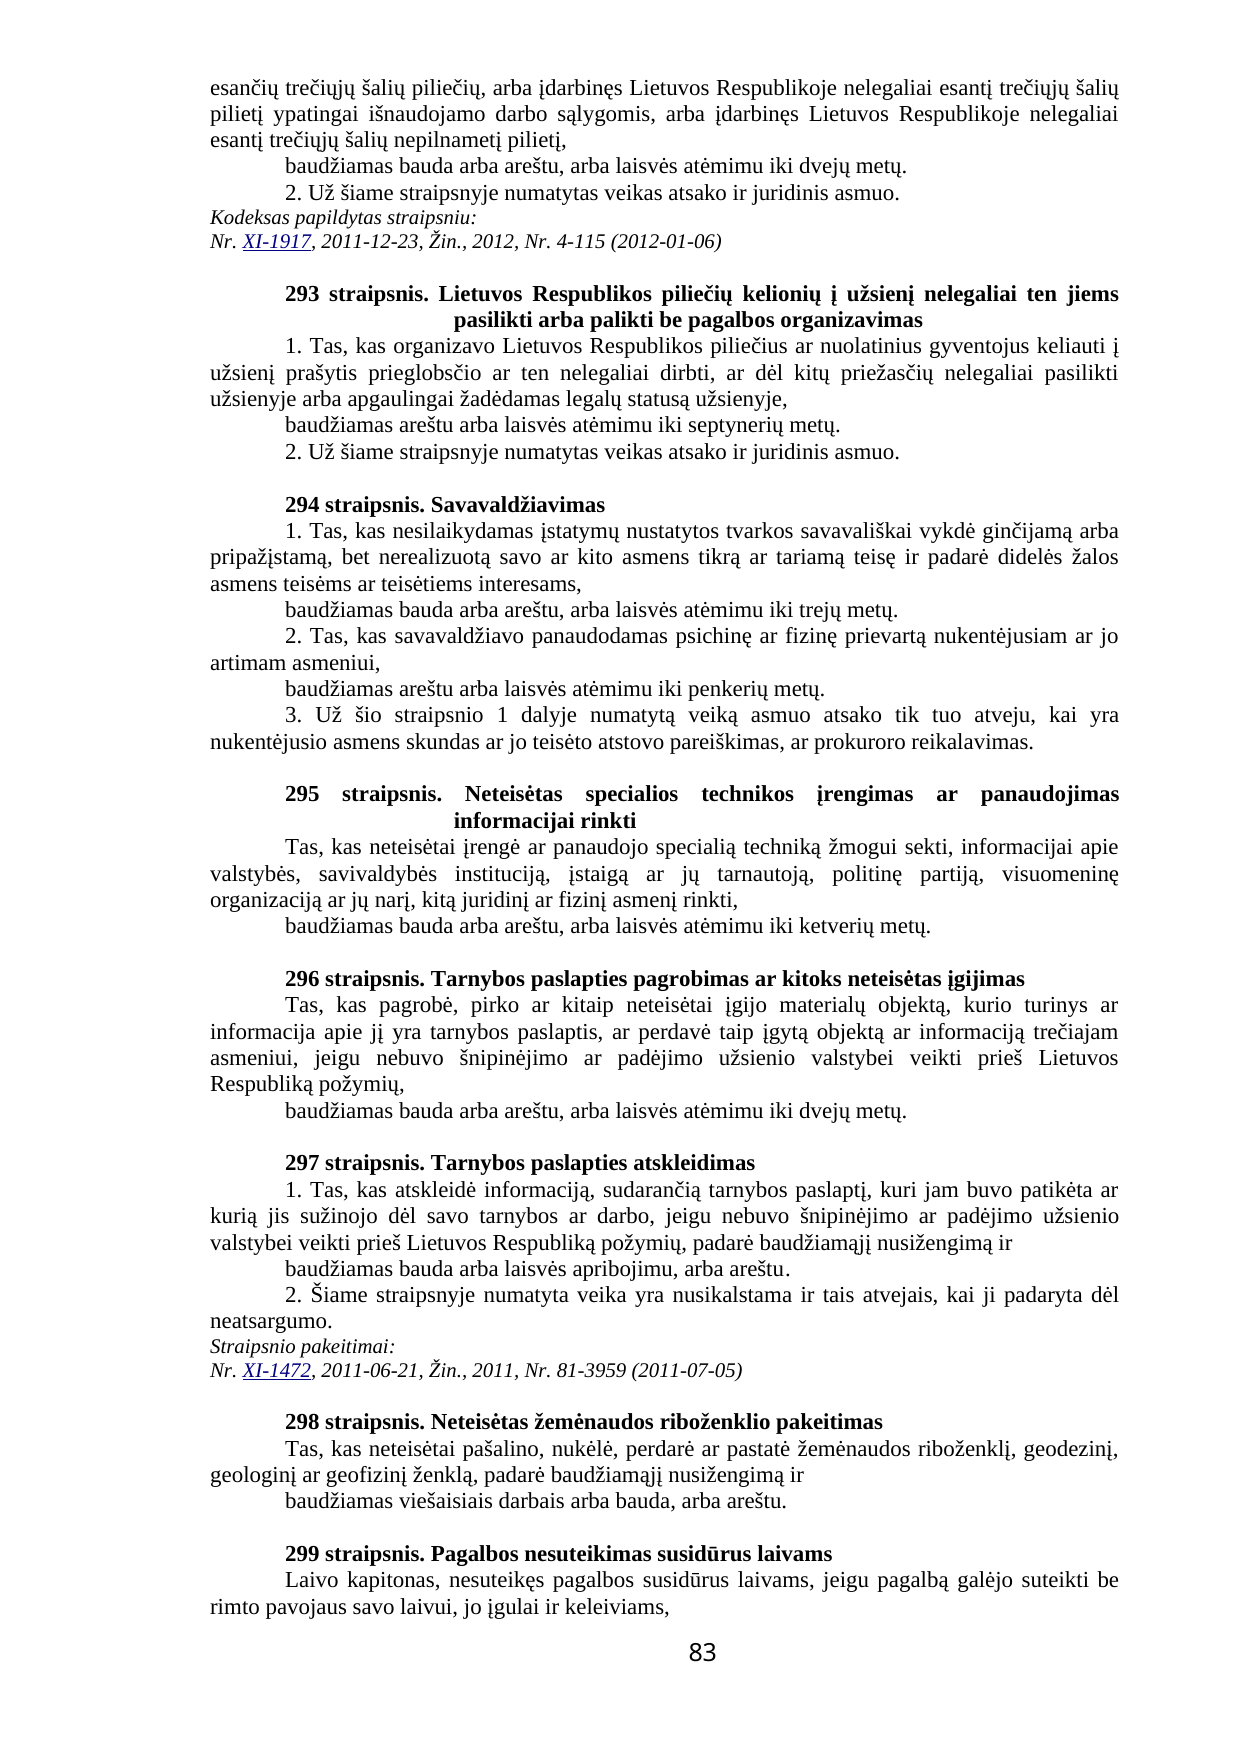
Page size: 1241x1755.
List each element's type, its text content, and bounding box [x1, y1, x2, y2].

text Straipsnio pakeitimai: [210, 1334, 1120, 1358]
text Nr. XI-1472, 2011-06-21, Žin., 2011, Nr. 81-3959 (2011-07-05) [210, 1358, 1120, 1382]
text Kodeksas papildytas straipsniu: [210, 205, 1120, 229]
text baudžiamas bauda arba areštu, arba laisvės atėmimu iki dvejų metų. [210, 1097, 1120, 1123]
text 2. Šiame straipsnyje numatyta veika yra nusikalstama ir tais atvejais, kai ji padaryta dėl neatsargumo. [210, 1281, 1120, 1334]
text 1. Tas, kas nesilaikydamas įstatymų nustatytos tvarkos savavališkai vykdė ginčijamą arba pripažįstamą, bet nerealizuotą savo ar kito asmens tikrą ar tariamą teisę ir padarė didelės žalos asmens teisėms ar teisėtiems interesams, [210, 517, 1120, 596]
text 298 straipsnis. Neteisėtas žemėnaudos riboženklio pakeitimas [210, 1408, 1120, 1435]
text baudžiamas bauda arba areštu, arba laisvės atėmimu iki dvejų metų. [210, 153, 1120, 179]
text 295 straipsnis. Neteisėtas specialios technikos įrengimas ar panaudojimas informacijai rinkti [285, 781, 1120, 833]
text Laivo kapitonas, nesuteikęs pagalbos susidūrus laivams, jeigu pagalbą galėjo suteikti be rimto pavojaus savo laivui, jo įgulai ir keleiviams, [210, 1567, 1120, 1619]
text 3. Už šio straipsnio 1 dalyje numatytą veiką asmuo atsako tik tuo atveju, kai yra nukentėjusio asmens skundas ar jo teisėto atstovo pareiškimas, ar prokuroro reikalavimas. [210, 701, 1120, 754]
text 2. Už šiame straipsnyje numatytas veikas atsako ir juridinis asmuo. [210, 438, 1120, 464]
text Tas, kas neteisėtai pašalino, nukėlė, perdarė ar pastatė žemėnaudos riboženklį, geodezinį, geologinį ar geofizinį ženklą, padarė baudžiamąjį nusižengimą ir [210, 1435, 1120, 1487]
text Tas, kas neteisėtai įrengė ar panaudojo specialią techniką žmogui sekti, informacijai apie valstybės, savivaldybės instituciją, įstaigą ar jų tarnautoją, politinę partiją, visuomeninę organizaciją ar jų narį, kitą juridinį ar fizinį asmenį rinkti, [210, 833, 1120, 912]
text 293 straipsnis. Lietuvos Respublikos piliečių kelionių į užsienį nelegaliai ten jiems pasilikti arba palikti be pagalbos organizavimas [285, 280, 1120, 332]
text esančių trečiųjų šalių piliečių, arba įdarbinęs Lietuvos Respublikoje nelegaliai esantį trečiųjų šalių pilietį ypatingai išnaudojamo darbo sąlygomis, arba įdarbinęs Lietuvos Respublikoje nelegaliai esantį trečiųjų šalių nepilnametį pilietį, [210, 73, 1120, 153]
text baudžiamas areštu arba laisvės atėmimu iki penkerių metų. [210, 675, 1120, 701]
text 2. Už šiame straipsnyje numatytas veikas atsako ir juridinis asmuo. [210, 179, 1120, 205]
text baudžiamas bauda arba areštu, arba laisvės atėmimu iki ketverių metų. [210, 912, 1120, 939]
text 297 straipsnis. Tarnybos paslapties atskleidimas [210, 1149, 1120, 1176]
text baudžiamas areštu arba laisvės atėmimu iki septynerių metų. [210, 412, 1120, 438]
text 296 straipsnis. Tarnybos paslapties pagrobimas ar kitoks neteisėtas įgijimas [285, 965, 1120, 991]
text 1. Tas, kas organizavo Lietuvos Respublikos piliečius ar nuolatinius gyventojus keliauti į užsienį prašytis prieglobsčio ar ten nelegaliai dirbti, ar dėl kitų priežasčių nelegaliai pasilikti užsienyje arba apgaulingai žadėdamas legalų statusą užsienyje, [210, 332, 1120, 412]
text baudžiamas bauda arba areštu, arba laisvės atėmimu iki trejų metų. [210, 596, 1120, 622]
text baudžiamas viešaisiais darbais arba bauda, arba areštu. [210, 1487, 1120, 1514]
text baudžiamas bauda arba laisvės apribojimu, arba areštu. [210, 1255, 1120, 1281]
text 2. Tas, kas savavaldžiavo panaudodamas psichinę ar fizinę prievartą nukentėjusiam ar jo artimam asmeniui, [210, 622, 1120, 675]
text Nr. XI-1917, 2011-12-23, Žin., 2012, Nr. 4-115 (2012-01-06) [210, 229, 1120, 253]
text 294 straipsnis. Savavaldžiavimas [210, 491, 1120, 517]
text 1. Tas, kas atskleidė informaciją, sudarančią tarnybos paslaptį, kuri jam buvo patikėta ar kurią jis sužinojo dėl savo tarnybos ar darbo, jeigu nebuvo šnipinėjimo ar padėjimo užsienio valstybei veikti prieš Lietuvos Respubliką požymių, padarė baudžiamąjį nusižengimą ir [210, 1176, 1120, 1255]
text Tas, kas pagrobė, pirko ar kitaip neteisėtai įgijo materialų objektą, kurio turinys ar informacija apie jį yra tarnybos paslaptis, ar perdavė taip įgytą objektą ar informaciją trečiajam asmeniui, jeigu nebuvo šnipinėjimo ar padėjimo užsienio valstybei veikti prieš Lietuvos Respubliką požymių, [210, 991, 1120, 1097]
text 299 straipsnis. Pagalbos nesuteikimas susidūrus laivams [210, 1540, 1120, 1567]
